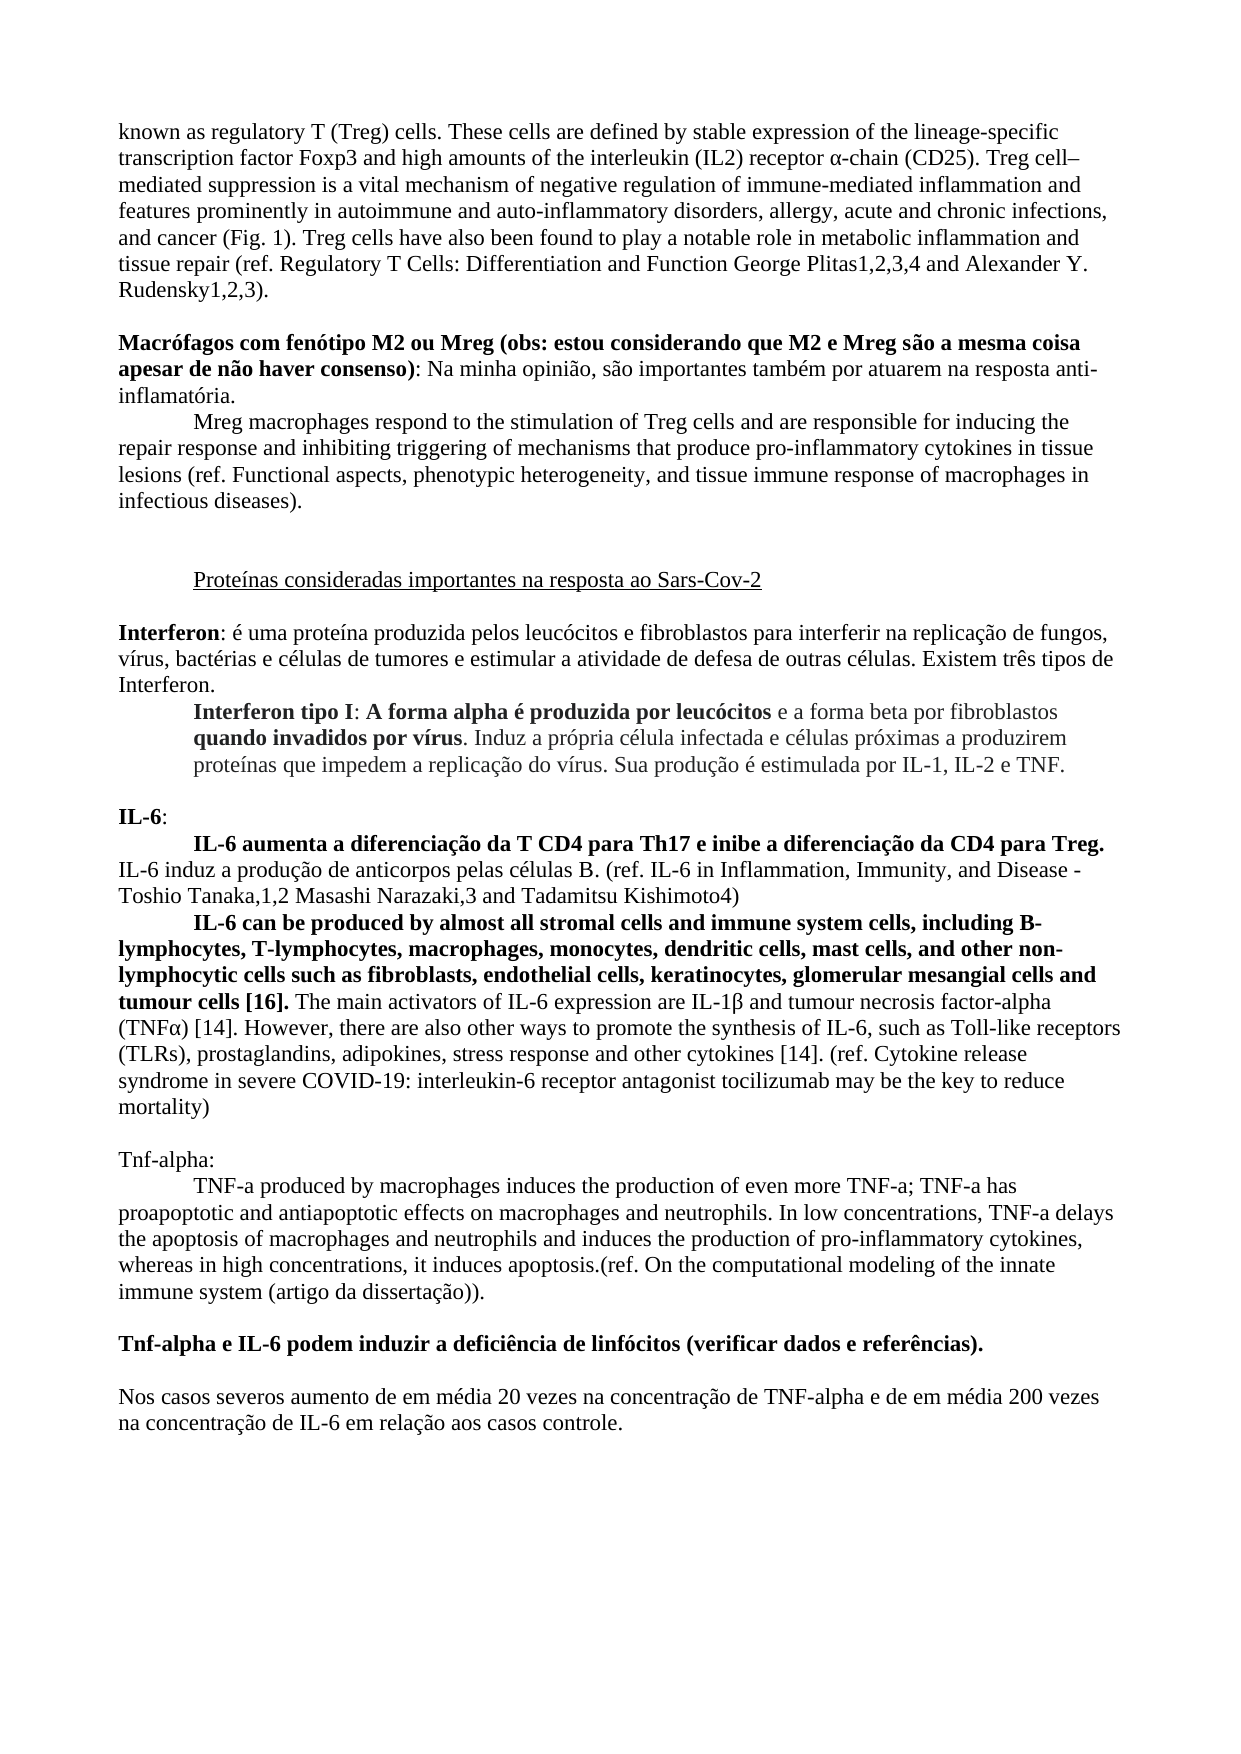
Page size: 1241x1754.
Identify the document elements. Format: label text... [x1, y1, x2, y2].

list Interferon tipo I: A forma alpha é produzida por leucócitos e a forma beta por fibroblastos quando invadidos por vírus. Induz a própria célula infectada e células próximas a produzirem proteínas que impedem a replicação do vírus. Sua produção é estimulada por IL-1, IL-2 e TNF. [156, 698, 1122, 777]
text Tnf-alpha e IL-6 podem induzir a deficiência de linfócitos (verificar dados e referências). [118, 1330, 1122, 1357]
text TNF-a produced by macrophages induces the production of even more TNF-a; TNF-a has proapoptotic and antiapoptotic effects on macrophages and neutrophils. In low concentrations, TNF-a delays the apoptosis of macrophages and neutrophils and induces the production of pro-inflammatory cytokines, whereas in high concentrations, it induces apoptosis.(ref. On the computational modeling of the innate immune system (artigo da dissertação)). [118, 1172, 1122, 1304]
text Tnf-alpha: [118, 1146, 1122, 1172]
text Macrófagos com fenótipo M2 ou Mreg (obs: estou considerando que M2 e Mreg são a mesma coisa apesar de não haver consenso): Na minha opinião, são importantes também por atuarem na resposta anti-inflamatória. [118, 329, 1122, 408]
text IL-6 aumenta a diferenciação da T CD4 para Th17 e inibe a diferenciação da CD4 para Treg. IL-6 induz a produção de anticorpos pelas células B. (ref. IL-6 in Inflammation, Immunity, and Disease - Toshio Tanaka,1,2 Masashi Narazaki,3 and Tadamitsu Kishimoto4) [118, 830, 1122, 909]
text Nos casos severos aumento de em média 20 vezes na concentração de TNF-alpha e de em média 200 vezes na concentração de IL-6 em relação aos casos controle. [118, 1383, 1122, 1436]
text IL-6: [118, 803, 1122, 830]
text Proteínas consideradas importantes na resposta ao Sars-Cov-2 [118, 566, 1122, 592]
text Interferon: é uma proteína produzida pelos leucócitos e fibroblastos para interferir na replicação de fungos, vírus, bactérias e células de tumores e estimular a atividade de defesa de outras células. Existem três tipos de Interferon. [118, 619, 1122, 698]
text known as regulatory T (Treg) cells. These cells are defined by stable expression of the lineage-specific transcription factor Foxp3 and high amounts of the interleukin (IL2) receptor α-chain (CD25). Treg cell–mediated suppression is a vital mechanism of negative regulation of immune-mediated inflammation and features prominently in autoimmune and auto-inflammatory disorders, allergy, acute and chronic infections, and cancer (Fig. 1). Treg cells have also been found to play a notable role in metabolic inflammation and tissue repair (ref. Regulatory T Cells: Differentiation and Function George Plitas1,2,3,4 and Alexander Y. Rudensky1,2,3). [118, 118, 1122, 303]
text Mreg macrophages respond to the stimulation of Treg cells and are responsible for inducing the repair response and inhibiting triggering of mechanisms that produce pro-inflammatory cytokines in tissue lesions (ref. Functional aspects, phenotypic heterogeneity, and tissue immune response of macrophages in infectious diseases). [118, 408, 1122, 513]
text IL-6 can be produced by almost all stromal cells and immune system cells, including B-lymphocytes, T-lymphocytes, macrophages, monocytes, dendritic cells, mast cells, and other non-lymphocytic cells such as fibroblasts, endothelial cells, keratinocytes, glomerular mesangial cells and tumour cells [16]. The main activators of IL-6 expression are IL-1β and tumour necrosis factor-alpha (TNFα) [14]. However, there are also other ways to promote the synthesis of IL-6, such as Toll-like receptors (TLRs), prostaglandins, adipokines, stress response and other cytokines [14]. (ref. Cytokine release syndrome in severe COVID-19: interleukin-6 receptor antagonist tocilizumab may be the key to reduce mortality) [118, 909, 1122, 1119]
